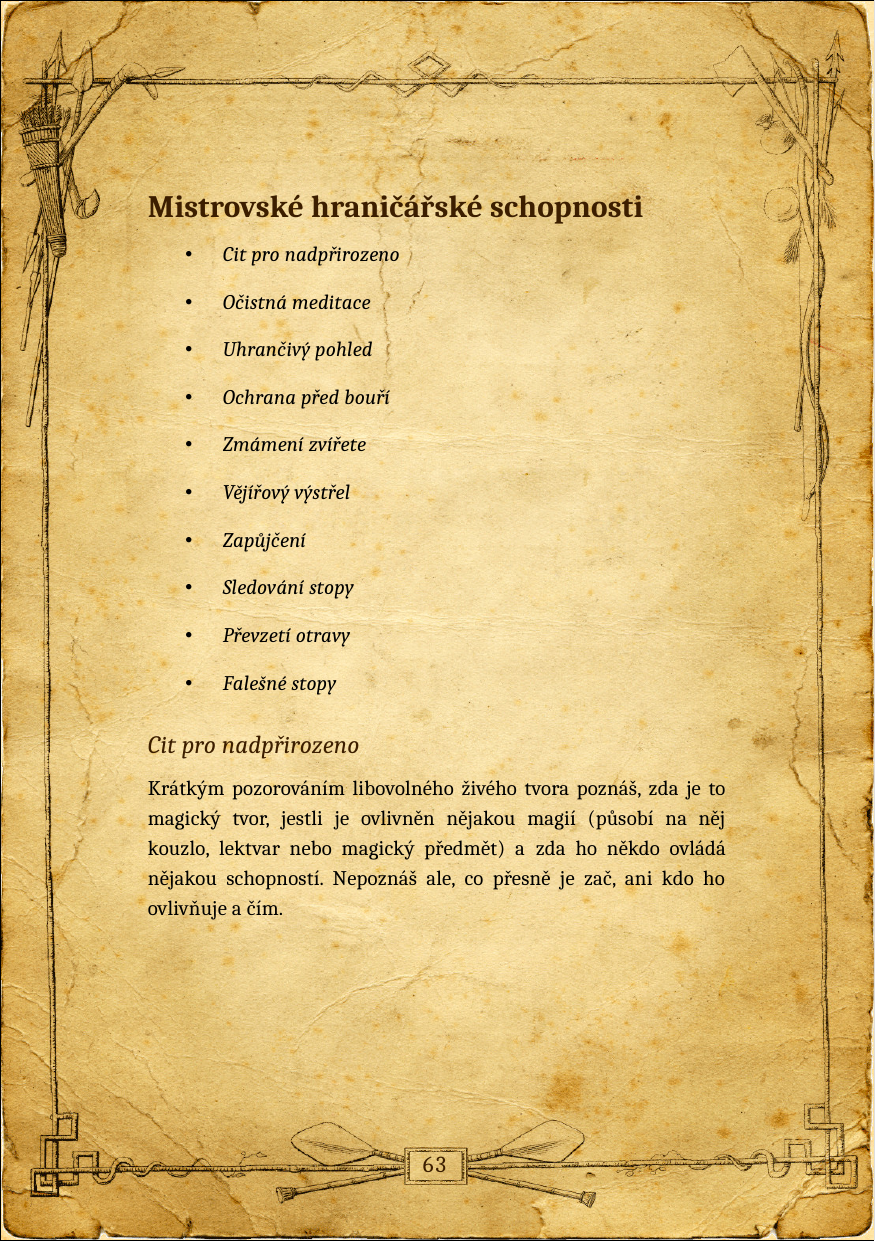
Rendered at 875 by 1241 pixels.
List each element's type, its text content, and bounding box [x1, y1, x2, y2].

list Očistná meditace [185, 290, 726, 314]
picture [1, 1, 874, 1240]
list Zapůjčení [185, 528, 726, 552]
list Ochrana před bouří [185, 386, 726, 409]
subtitle Cit pro nadpřirozeno [148, 731, 726, 759]
list Sledování stopy [185, 576, 726, 600]
text Krátkým pozorováním libovolného živého tvora poznáš, zda je to magický tvor, jestli je ovlivněn nějakou magií (působí na něj kouzlo, lektvar nebo magický předmět) a⁠ zda ho někdo ovládá nějakou schopností. Nepoznáš ale, co přesně je zač, ani kdo ho ovlivňuje a⁠ čím. [148, 777, 726, 921]
list Uhrančivý pohled [185, 338, 726, 362]
list Cit pro nadpřirozeno [185, 243, 726, 267]
list Zmámení zvířete [185, 433, 726, 457]
subtitle Mistrovské hraničářské schopnosti [148, 189, 726, 225]
list Falešné stopy [185, 671, 726, 695]
list Vějířový výstřel [185, 481, 726, 505]
list Převzetí otravy [185, 623, 726, 647]
